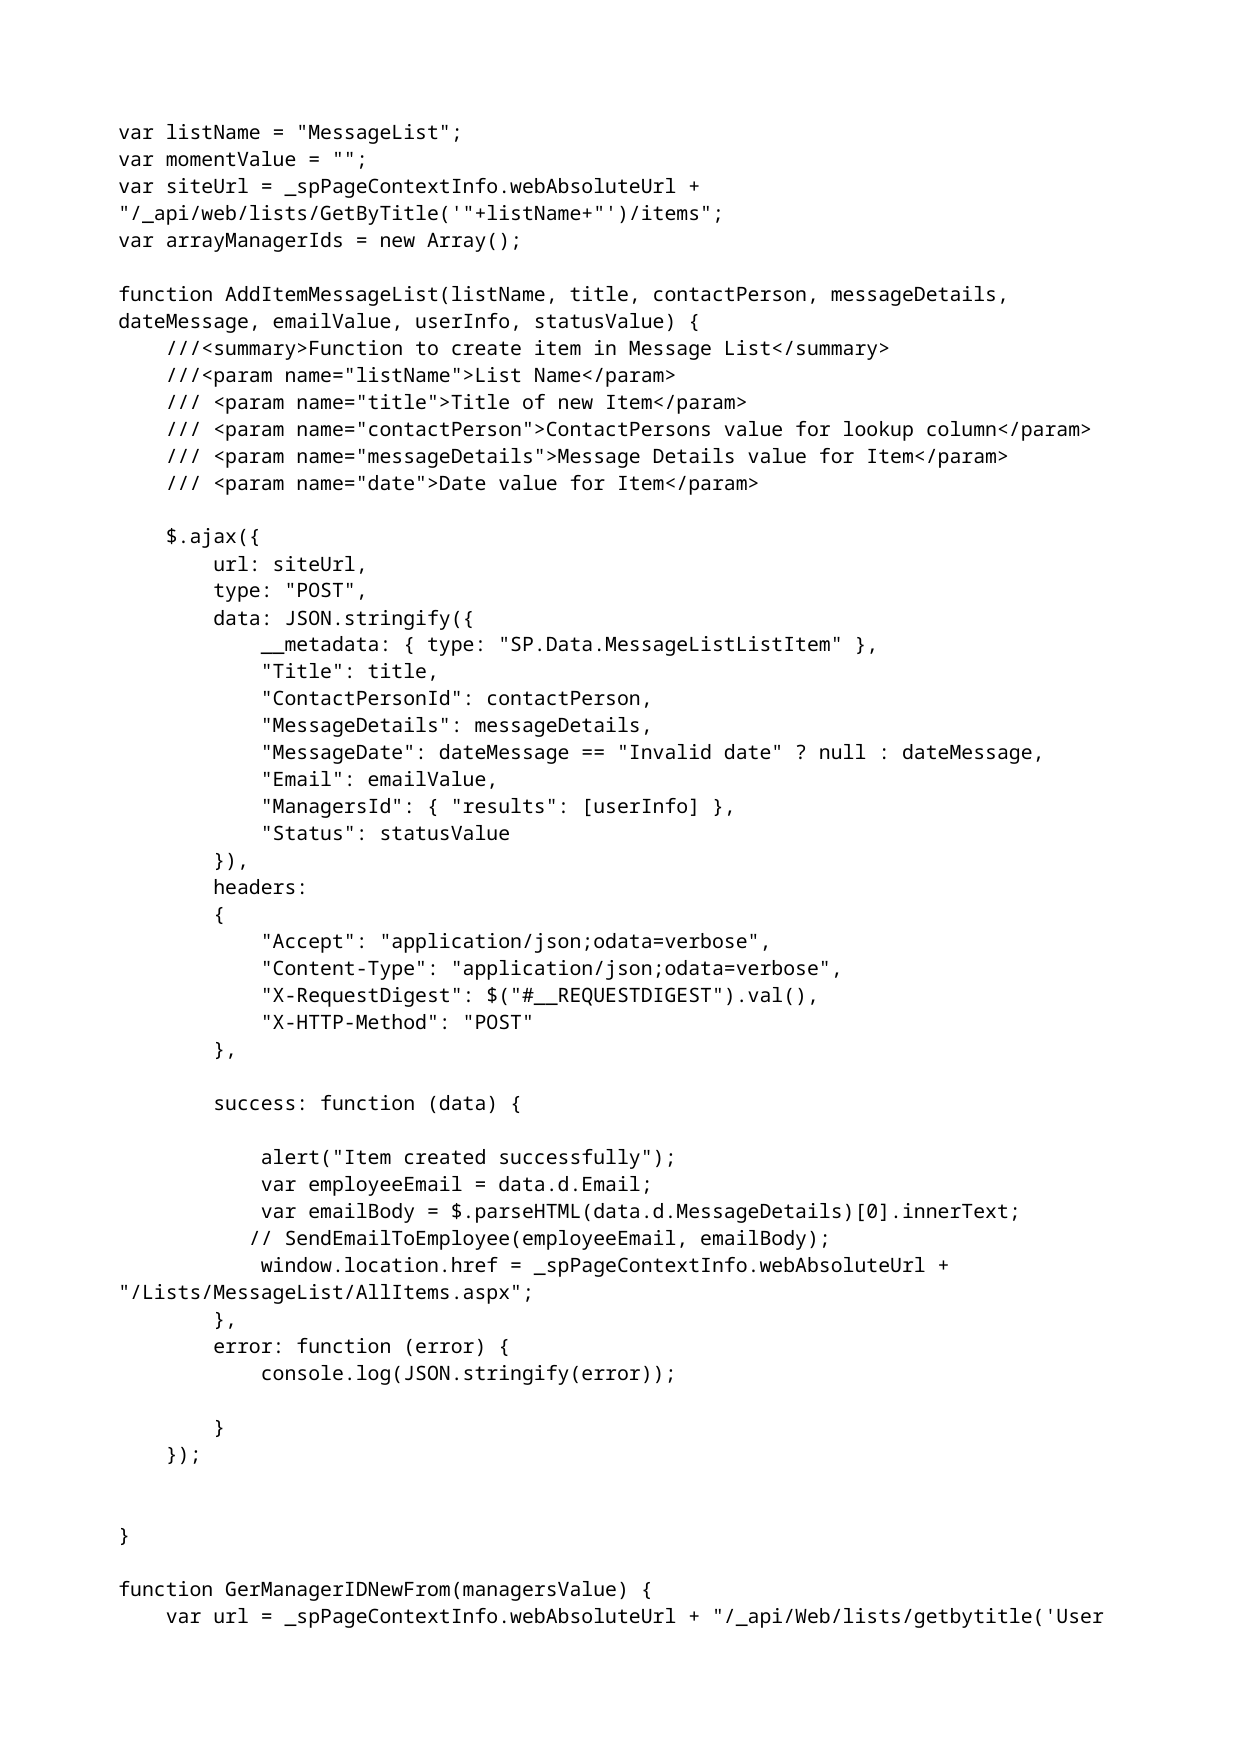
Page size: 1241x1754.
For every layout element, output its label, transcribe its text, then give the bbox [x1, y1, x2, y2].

text "MessageDate": dateMessage == "Invalid date" ? null : dateMessage, [118, 739, 1122, 766]
text "Email": emailValue, [118, 766, 1122, 793]
text }, [118, 1035, 1122, 1062]
text var arrayManagerIds = new Array(); [118, 226, 1122, 253]
text "Accept": "application/json;odata=verbose", [118, 927, 1122, 954]
text /// <param name="messageDetails">Message Details value for Item</param> [118, 442, 1122, 469]
text { [118, 901, 1122, 927]
text ///<param name="listName">List Name</param> [118, 361, 1122, 388]
text alert("Item created successfully"); [118, 1143, 1122, 1170]
text ///<summary>Function to create item in Message List</summary> [118, 334, 1122, 361]
text "X-HTTP-Method": "POST" [118, 1008, 1122, 1035]
text } [118, 1521, 1122, 1548]
text url: siteUrl, [118, 550, 1122, 577]
text }, [118, 1305, 1122, 1332]
text window.location.href = _spPageContextInfo.webAbsoluteUrl + "/Lists/MessageList/AllItems.aspx"; [118, 1251, 1122, 1305]
text "ContactPersonId": contactPerson, [118, 685, 1122, 712]
text console.log(JSON.stringify(error)); [118, 1359, 1122, 1386]
text "Title": title, [118, 658, 1122, 685]
text "X-RequestDigest": $("#__REQUESTDIGEST").val(), [118, 981, 1122, 1008]
text // SendEmailToEmployee(employeeEmail, emailBody); [118, 1224, 1122, 1251]
text "ManagersId": { "results": [userInfo] }, [118, 793, 1122, 819]
text function GerManagerIDNewFrom(managersValue) { [118, 1575, 1122, 1602]
text "Status": statusValue [118, 819, 1122, 847]
text /// <param name="date">Date value for Item</param> [118, 469, 1122, 496]
text }); [118, 1440, 1122, 1467]
text /// <param name="title">Title of new Item</param> [118, 388, 1122, 415]
text type: "POST", [118, 577, 1122, 604]
text var url = _spPageContextInfo.webAbsoluteUrl + "/_api/Web/lists/getbytitle('User [118, 1602, 1122, 1629]
text __metadata: { type: "SP.Data.MessageListListItem" }, [118, 631, 1122, 658]
text var listName = "MessageList"; [118, 118, 1122, 145]
text var employeeEmail = data.d.Email; [118, 1170, 1122, 1197]
text data: JSON.stringify({ [118, 604, 1122, 631]
text error: function (error) { [118, 1332, 1122, 1359]
text "Content-Type": "application/json;odata=verbose", [118, 954, 1122, 981]
text $.ajax({ [118, 523, 1122, 550]
text function AddItemMessageList(listName, title, contactPerson, messageDetails, dateMessage, emailValue, userInfo, statusValue) { [118, 280, 1122, 334]
text /// <param name="contactPerson">ContactPersons value for lookup column</param> [118, 415, 1122, 442]
text var momentValue = ""; [118, 145, 1122, 172]
text } [118, 1413, 1122, 1440]
text headers: [118, 873, 1122, 901]
text }), [118, 847, 1122, 873]
text var siteUrl = _spPageContextInfo.webAbsoluteUrl + "/_api/web/lists/GetByTitle('"+listName+"')/items"; [118, 172, 1122, 226]
text success: function (data) { [118, 1089, 1122, 1116]
text var emailBody = $.parseHTML(data.d.MessageDetails)[0].innerText; [118, 1197, 1122, 1224]
text "MessageDetails": messageDetails, [118, 712, 1122, 739]
